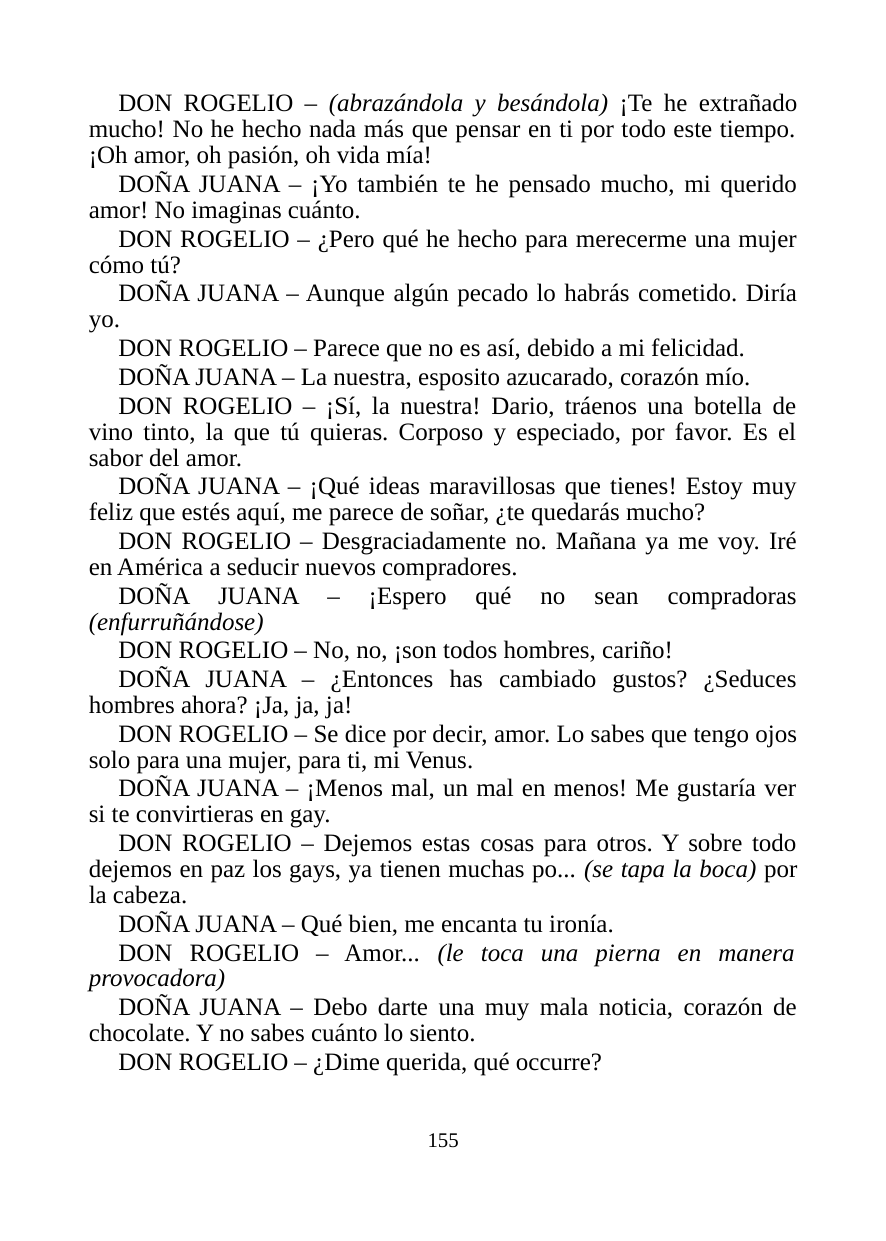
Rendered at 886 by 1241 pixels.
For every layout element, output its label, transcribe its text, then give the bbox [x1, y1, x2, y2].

text DOÑA JUANA – ¡Yo también te he pensado mucho, mi querido amor! No imaginas cuánto. [88, 169, 797, 224]
text DOÑA JUANA – Debo darte una muy mala noticia, corazón de chocolate. Y no sabes cuánto lo siento. [88, 992, 797, 1047]
text DOÑA JUANA – ¡Menos mal, un mal en menos! Me gustaría ver si te convirtieras en gay. [88, 773, 797, 828]
text DOÑA JUANA – Aunque algún pecado lo habrás cometido. Diría yo. [88, 278, 797, 333]
text DOÑA JUANA – ¿Entonces has cambiado gustos? ¿Seduces hombres ahora? ¡Ja, ja, ja! [88, 664, 797, 719]
text DOÑA JUANA – ¡Espero qué no sean compradoras (enfurruñándose) [88, 581, 797, 635]
text DON ROGELIO – ¡Sí, la nuestra! Dario, tráenos una botella de vino tinto, la que tú quieras. Corposo y especiado, por favor. Es el sabor del amor. [88, 391, 797, 471]
text DON ROGELIO – (abrazándola y besándola) ¡Te he extrañado mucho! No he hecho nada más que pensar en ti por todo este tiempo. ¡Oh amor, oh pasión, oh vida mía! [88, 88, 797, 169]
text DON ROGELIO – Desgraciadamente no. Mañana ya me voy. Iré en América a seducir nuevos compradores. [88, 526, 797, 581]
text DOÑA JUANA – ¡Qué ideas maravillosas que tienes! Estoy muy feliz que estés aquí, me parece de soñar, ¿te quedarás mucho? [88, 471, 797, 526]
text DON ROGELIO – ¿Dime querida, qué occurre? [88, 1047, 797, 1076]
text DON ROGELIO – Dejemos estas cosas para otros. Y sobre todo dejemos en paz los gays, ya tienen muchas po... (se tapa la boca) por la cabeza. [88, 828, 797, 909]
text DON ROGELIO – Parece que no es así, debido a mi felicidad. [88, 333, 797, 362]
text DON ROGELIO – ¿Pero qué he hecho para merecerme una mujer cómo tú? [88, 224, 797, 278]
text DOÑA JUANA – Qué bien, me encanta tu ironía. [88, 909, 797, 938]
text DOÑA JUANA – La nuestra, esposito azucarado, corazón mío. [88, 362, 797, 391]
text DON ROGELIO – No, no, ¡son todos hombres, cariño! [88, 635, 797, 664]
text DON ROGELIO – Amor... (le toca una pierna en manera provocadora) [88, 938, 797, 992]
text DON ROGELIO – Se dice por decir, amor. Lo sabes que tengo ojos solo para una mujer, para ti, mi Venus. [88, 719, 797, 773]
